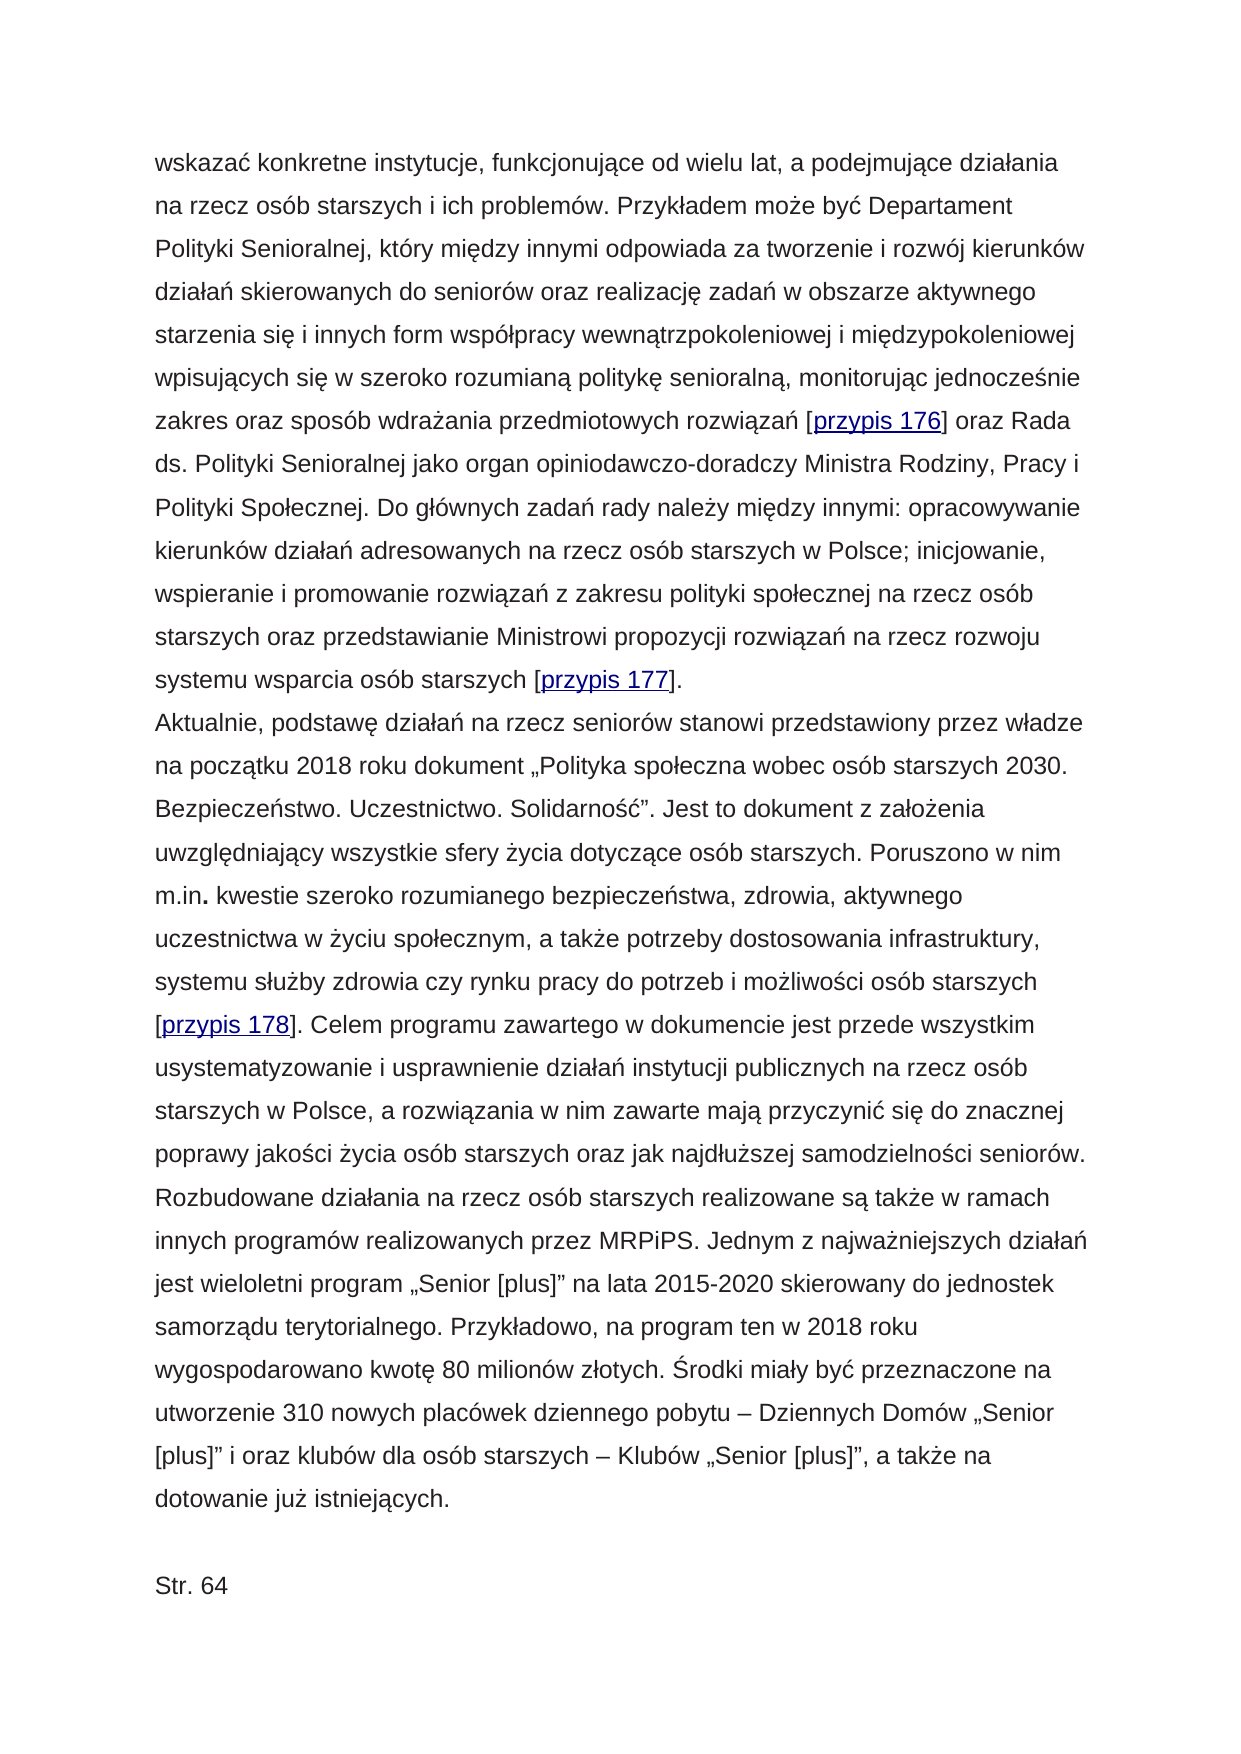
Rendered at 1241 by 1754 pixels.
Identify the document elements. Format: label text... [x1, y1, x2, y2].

text wskazać konkretne instytucje, funkcjonujące od wielu lat, a podejmujące działania na rzecz osób starszych i ich problemów. Przykładem może być Departament Polityki Senioralnej, który między innymi odpowiada za tworzenie i rozwój kierunków działań skierowanych do seniorów oraz realizację zadań w obszarze aktywnego starzenia się i innych form współpracy wewnątrzpokoleniowej i międzypokoleniowej wpisujących się w szeroko rozumianą politykę senioralną, monitorując jednocześnie zakres oraz sposób wdrażania przedmiotowych rozwiązań [przypis 176] oraz Rada ds. Polityki Senioralnej jako organ opiniodawczo-doradczy Ministra Rodziny, Pracy i Polityki Społecznej. Do głównych zadań rady należy między innymi: opracowywanie kierunków działań adresowanych na rzecz osób starszych w Polsce; inicjowanie, wspieranie i promowanie rozwiązań z zakresu polityki społecznej na rzecz osób starszych oraz przedstawianie Ministrowi propozycji rozwiązań na rzecz rozwoju systemu wsparcia osób starszych [przypis 177]. [154, 148, 1093, 694]
text Rozbudowane działania na rzecz osób starszych realizowane są także w ramach innych programów realizowanych przez MRPiPS. Jednym z najważniejszych działań jest wieloletni program „Senior [plus]” na lata 2015-2020 skierowany do jednostek samorządu terytorialnego. Przykładowo, na program ten w 2018 roku wygospodarowano kwotę 80 milionów złotych. Środki miały być przeznaczone na utworzenie 310 nowych placówek dziennego pobytu – Dziennych Domów „Senior [plus]” i oraz klubów dla osób starszych – Klubów „Senior [plus]”, a także na dotowanie już istniejących. [154, 1183, 1093, 1513]
text Str. 64 [154, 1571, 1093, 1599]
text Aktualnie, podstawę działań na rzecz seniorów stanowi przedstawiony przez władze na początku 2018 roku dokument „Polityka społeczna wobec osób starszych 2030. Bezpieczeństwo. Uczestnictwo. Solidarność”. Jest to dokument z założenia uwzględniający wszystkie sfery życia dotyczące osób starszych. Poruszono w nim m.in. kwestie szeroko rozumianego bezpieczeństwa, zdrowia, aktywnego uczestnictwa w życiu społecznym, a także potrzeby dostosowania infrastruktury, systemu służby zdrowia czy rynku pracy do potrzeb i możliwości osób starszych [przypis 178]. Celem programu zawartego w dokumencie jest przede wszystkim usystematyzowanie i usprawnienie działań instytucji publicznych na rzecz osób starszych w Polsce, a rozwiązania w nim zawarte mają przyczynić się do znacznej poprawy jakości życia osób starszych oraz jak najdłuższej samodzielności seniorów. [154, 708, 1093, 1168]
